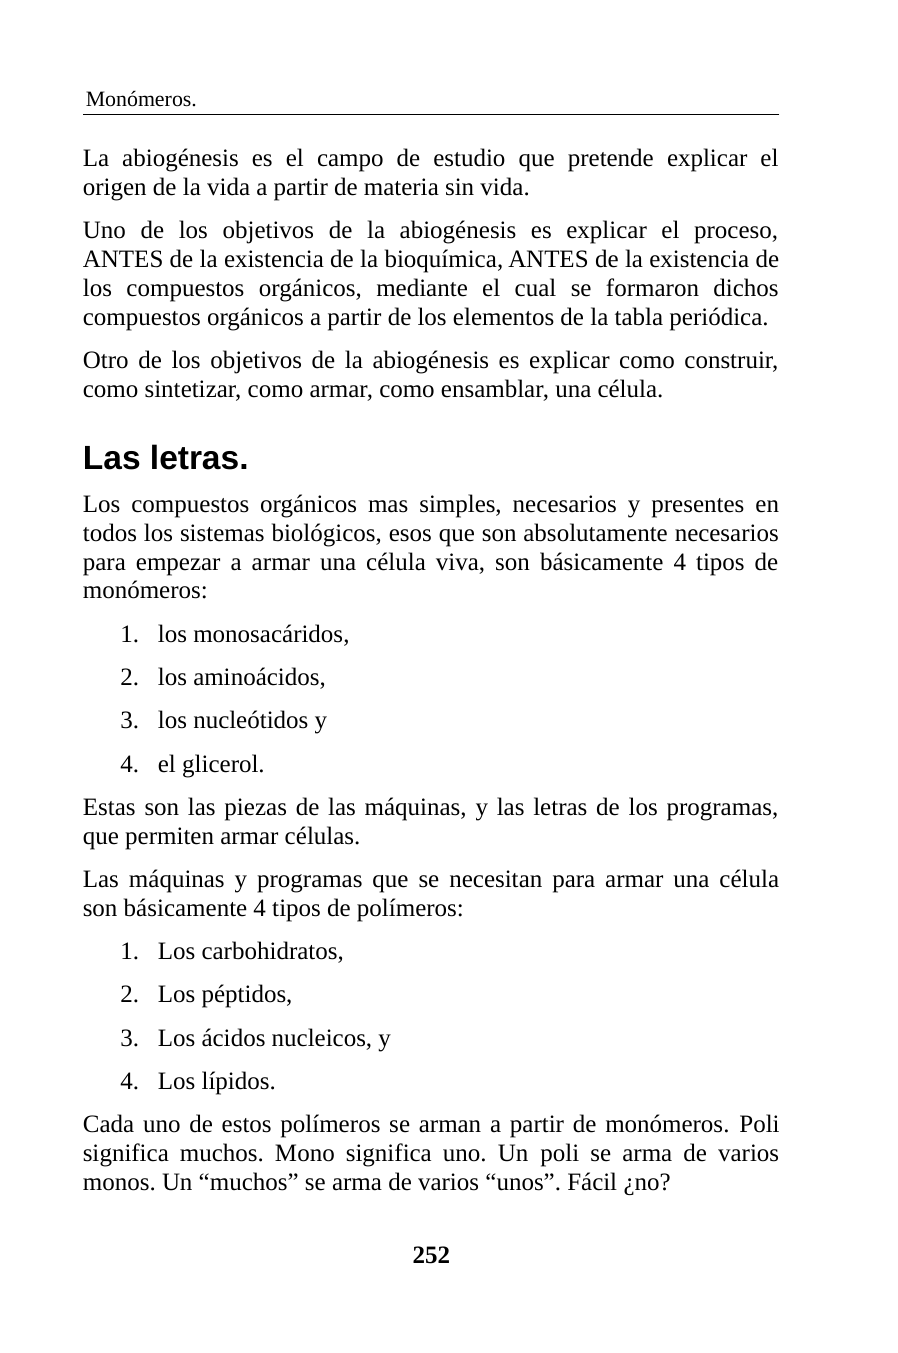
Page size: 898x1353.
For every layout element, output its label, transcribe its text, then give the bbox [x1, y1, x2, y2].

text Las máquinas y programas que se necesitan para armar una célula son básicamente 4 tipos de polímeros: [83, 864, 779, 922]
list Los ácidos nucleicos, y [120, 1023, 779, 1052]
list los aminoácidos, [120, 662, 779, 691]
list los nucleótidos y [120, 705, 779, 734]
list Los lípidos. [120, 1066, 779, 1095]
list los monosacáridos, [120, 619, 779, 647]
text Cada uno de estos polímeros se arman a partir de monómeros. Poli significa muchos. Mono significa uno. Un poli se arma de varios monos. Un “muchos” se arma de varios “unos”. Fácil ¿no? [83, 1109, 779, 1196]
text Otro de los objetivos de la abiogénesis es explicar como construir, como sintetizar, como armar, como ensamblar, una célula. [83, 345, 779, 402]
subtitle Las letras. [83, 438, 779, 477]
text Los compuestos orgánicos mas simples, necesarios y presentes en todos los sistemas biológicos, esos que son absolutamente necesarios para empezar a armar una célula viva, son básicamente 4 tipos de monómeros: [83, 489, 779, 604]
text Estas son las piezas de las máquinas, y las letras de los programas, que permiten armar células. [83, 792, 779, 849]
list Los péptidos, [120, 979, 779, 1008]
text Uno de los objetivos de la abiogénesis es explicar el proceso, ANTES de la existencia de la bioquímica, ANTES de la existencia de los compuestos orgánicos, mediante el cual se formaron dichos compuestos orgánicos a partir de los elementos de la tabla periódica. [83, 215, 779, 330]
list Los carbohidratos, [120, 936, 779, 965]
list el glicerol. [120, 749, 779, 777]
text La abiogénesis es el campo de estudio que pretende explicar el origen de la vida a partir de materia sin vida. [83, 143, 779, 201]
